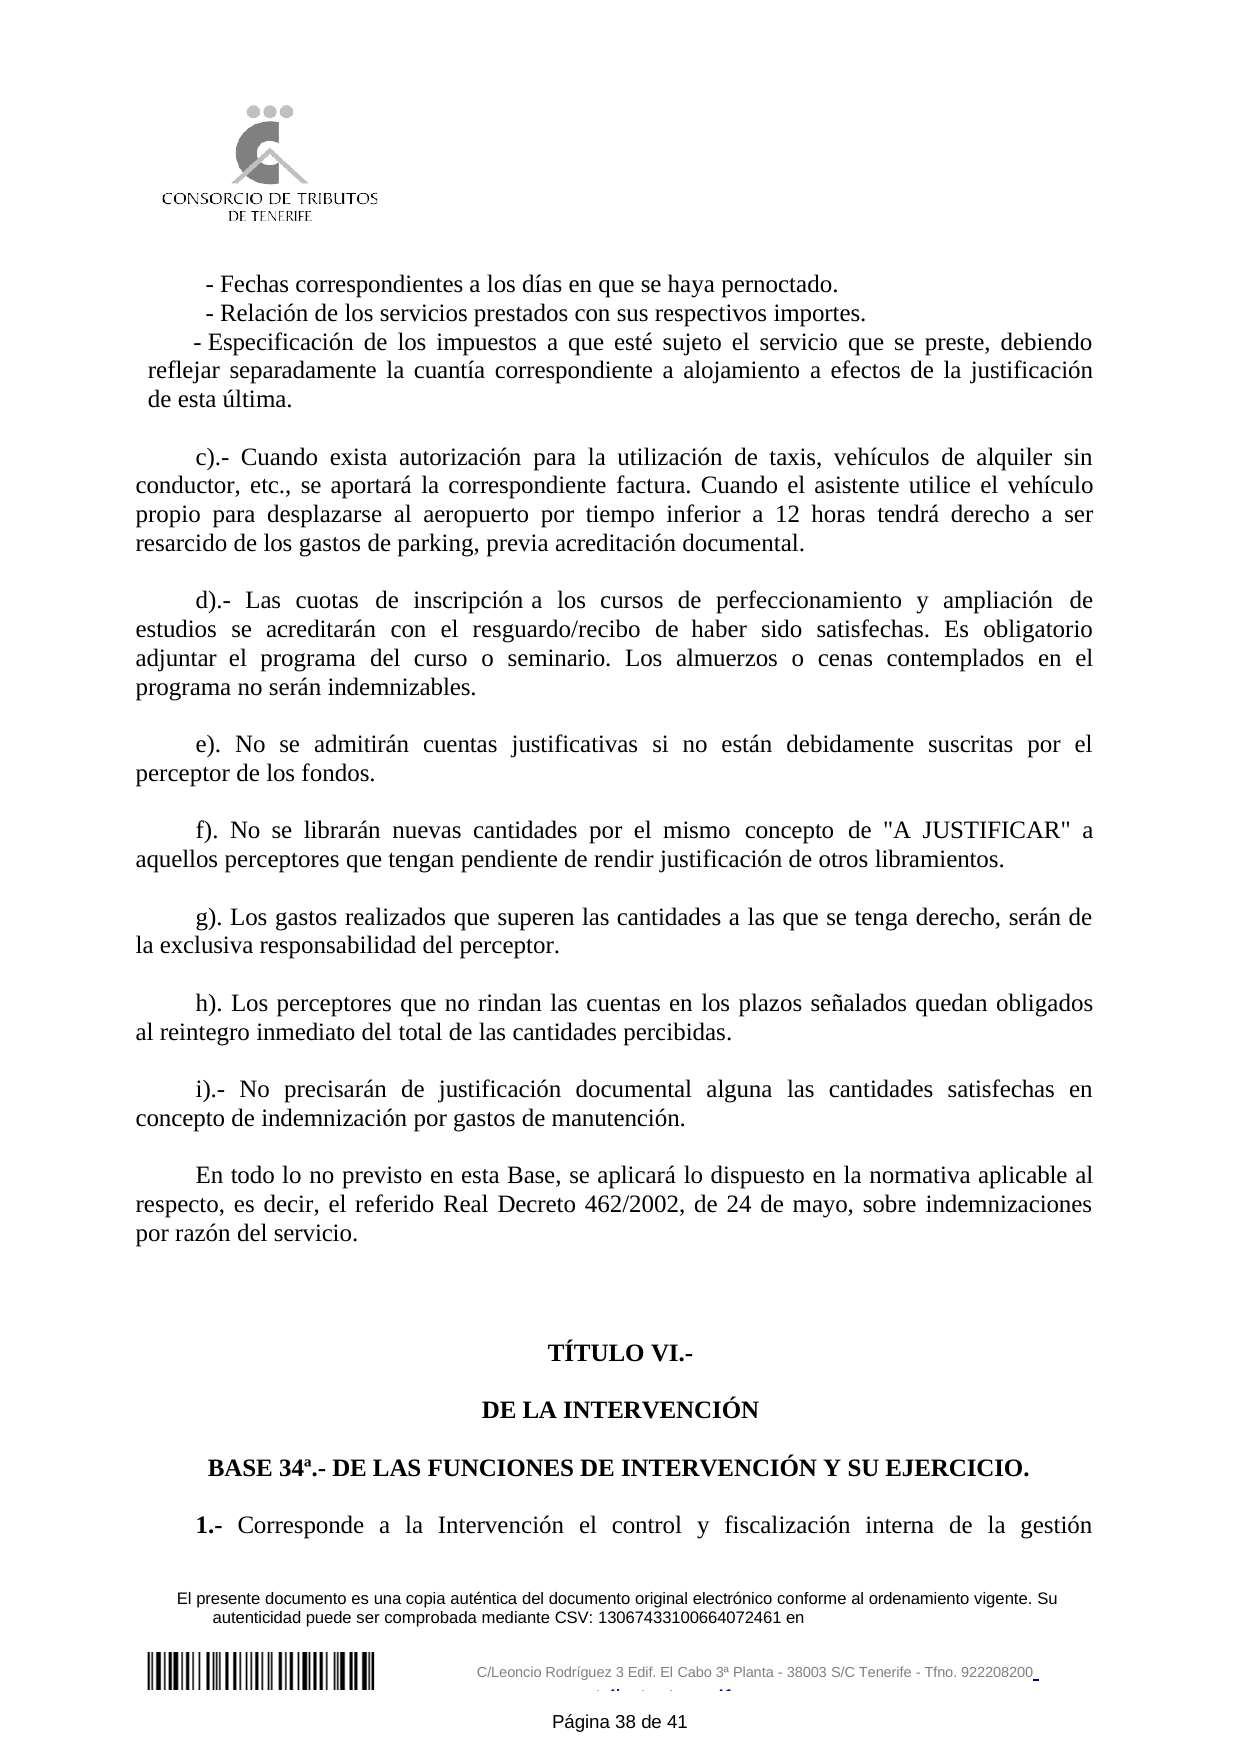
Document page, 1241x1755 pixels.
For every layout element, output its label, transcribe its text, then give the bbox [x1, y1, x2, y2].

list Especificación de los impuestos a que esté sujeto el servicio que se preste, debiendo reflejar separadamente la cuantía correspondiente a alojamiento a efectos de la justificación de esta última. [135, 327, 1093, 413]
text En todo lo no previsto en esta Base, se aplicará lo dispuesto en la normativa aplicable al respecto, es decir, el referido Real Decreto 462/2002, de 24 de mayo, sobre indemnizaciones por razón del servicio. [135, 1160, 1093, 1247]
text f). No se librarán nuevas cantidades por el mismo concepto de "A JUSTIFICAR" a aquellos perceptores que tengan pendiente de rendir justificación de otros libramientos. [135, 815, 1093, 873]
subtitle TÍTULO VI.- [458, 1338, 782, 1366]
list Relación de los servicios prestados con sus respectivos importes. [208, 298, 1105, 327]
text 1.- Corresponde a la Intervención el control y fiscalización interna de la gestión [135, 1510, 1093, 1539]
text g). Los gastos realizados que superen las cantidades a las que se tenga derecho, serán de la exclusiva responsabilidad del perceptor. [135, 902, 1093, 959]
text i).- No precisarán de justificación documental alguna las cantidades satisfechas en concepto de indemnización por gastos de manutención. [135, 1074, 1093, 1132]
text h). Los perceptores que no rindan las cuentas en los plazos señalados quedan obligados al reintegro inmediato del total de las cantidades percibidas. [135, 988, 1093, 1045]
text DE LA INTERVENCIÓN [458, 1395, 782, 1424]
text c).- Cuando exista autorización para la utilización de taxis, vehículos de alquiler sin conductor, etc., se aportará la correspondiente factura. Cuando el asistente utilice el vehículo propio para desplazarse al aeropuerto por tiempo inferior a 12 horas tendrá derecho a ser resarcido de los gastos de parking, previa acreditación documental. [135, 442, 1093, 557]
list Fechas correspondientes a los días en que se haya pernoctado. [208, 269, 1105, 298]
text BASE 34ª.- DE LAS FUNCIONES DE INTERVENCIÓN Y SU EJERCICIO. [208, 1453, 1105, 1481]
text d).- Las cuotas de inscripción a los cursos de perfeccionamiento y ampliación de estudios se acreditarán con el resguardo/recibo de haber sido satisfechas. Es obligatorio adjuntar el programa del curso o seminario. Los almuerzos o cenas contemplados en el programa no serán indemnizables. [135, 585, 1093, 700]
text e). No se admitirán cuentas justificativas si no están debidamente suscritas por el perceptor de los fondos. [135, 729, 1093, 787]
